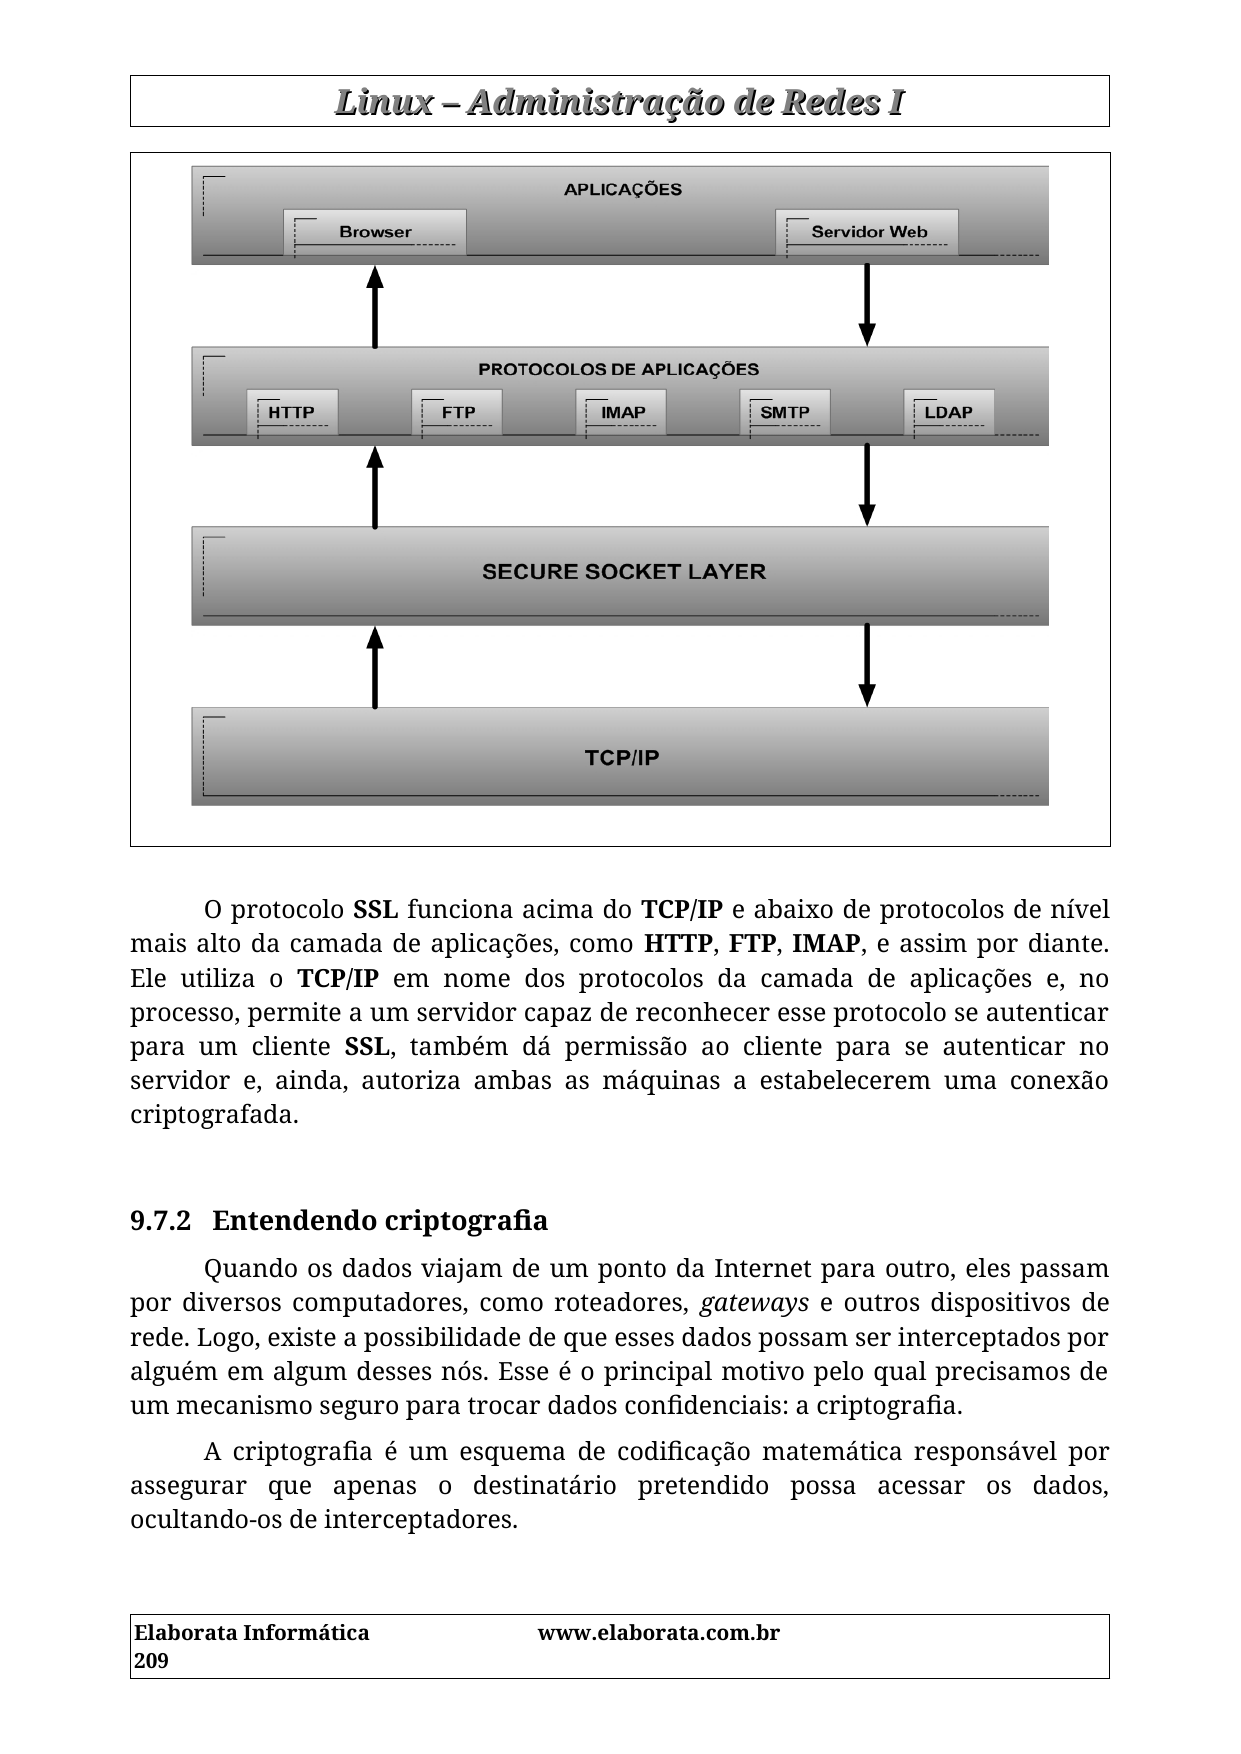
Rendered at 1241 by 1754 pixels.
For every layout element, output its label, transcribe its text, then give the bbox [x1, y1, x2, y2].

table_header [131, 153, 1110, 846]
text O protocolo SSL funciona acima do TCP/IP e abaixo de protocolos de nível mais alto da camada de aplicações, como HTTP, FTP, IMAP, e assim por diante. Ele utiliza o TCP/IP em nome dos protocolos da camada de aplicações e, no processo, permite a um servidor capaz de reconhecer esse protocolo se autenticar para um cliente SSL, também dá permissão ao cliente para se autenticar no servidor e, ainda, autoriza ambas as máquinas a estabelecerem uma conexão criptografada. [130, 892, 1110, 1131]
text Quando os dados viajam de um ponto da Internet para outro, eles passam por diversos computadores, como roteadores, gateways e outros dispositivos de rede. Logo, existe a possibilidade de que esses dados possam ser interceptados por alguém em algum desses nós. Esse é o principal motivo pelo qual precisamos de um mecanismo seguro para trocar dados confidenciais: a criptografia. [130, 1251, 1110, 1421]
subtitle Entendendo criptografia [130, 1202, 1110, 1239]
text A criptografia é um esquema de codificação matemática responsável por assegurar que apenas o destinatário pretendido possa acessar os dados, ocultando-os de interceptadores. [130, 1434, 1110, 1536]
